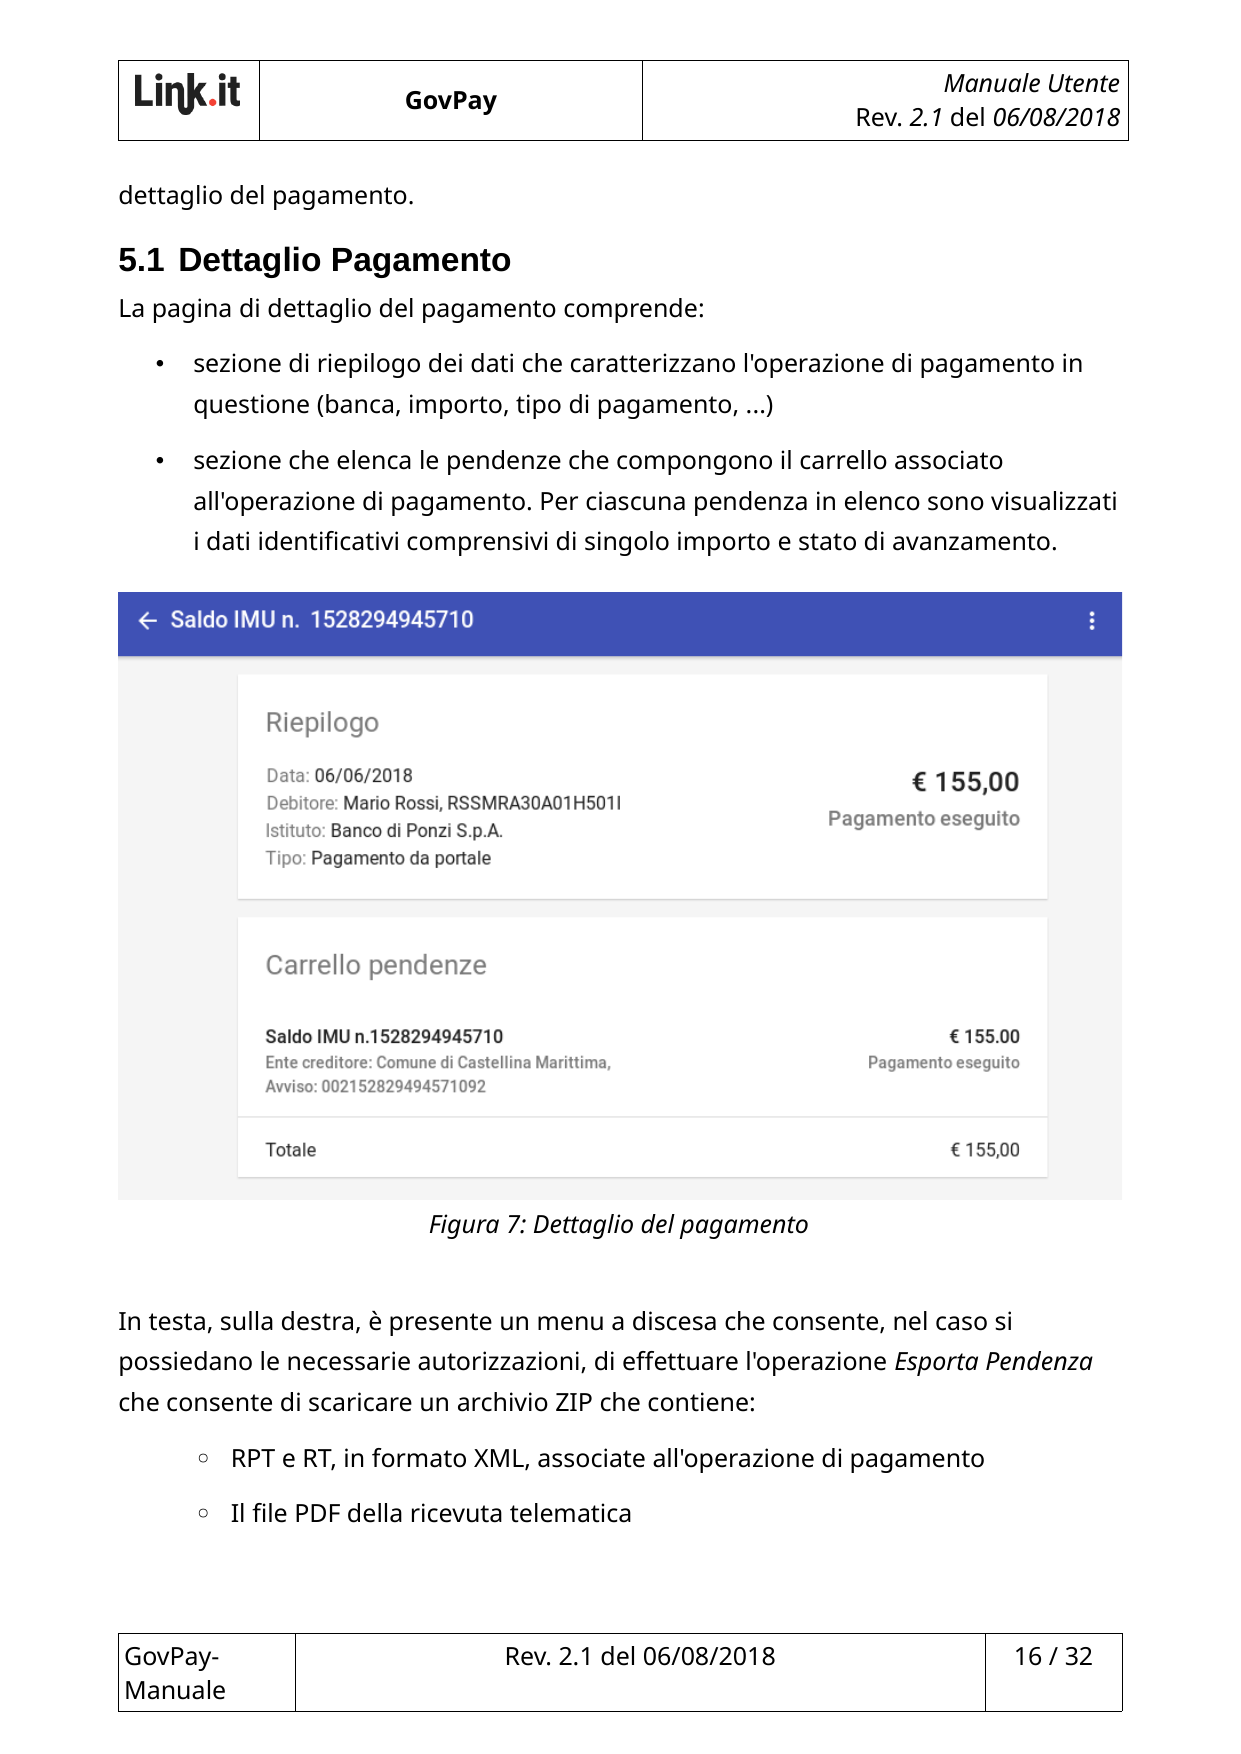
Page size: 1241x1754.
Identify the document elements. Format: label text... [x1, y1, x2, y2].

list sezione di riepilogo dei dati che caratterizzano l'operazione di pagamento in questione (banca, importo, tipo di pagamento, ...) [156, 346, 1122, 421]
subtitle Dettaglio Pagamento [118, 239, 1122, 278]
text La pagina di dettaglio del pagamento comprende: [118, 291, 1122, 325]
list Il file PDF della ricevuta telematica [193, 1496, 1122, 1530]
text dettaglio del pagamento. [118, 178, 1122, 212]
list RPT e RT, in formato XML, associate all'operazione di pagamento [193, 1440, 1122, 1474]
list sezione che elenca le pendenze che compongono il carrello associato all'operazione di pagamento. Per ciascuna pendenza in elenco sono visualizzati i dati identificativi comprensivi di singolo importo e stato di avanzamento. [156, 442, 1122, 558]
text In testa, sulla destra, è presente un menu a discesa che consente, nel caso si possiedano le necessarie autorizzazioni, di effettuare l'operazione Esporta Pendenza che consente di scaricare un archivio ZIP che contiene: [118, 1303, 1122, 1419]
text Figura 7: Dettaglio del pagamento [118, 1200, 1122, 1241]
picture [118, 592, 1123, 1200]
picture [123, 65, 254, 119]
